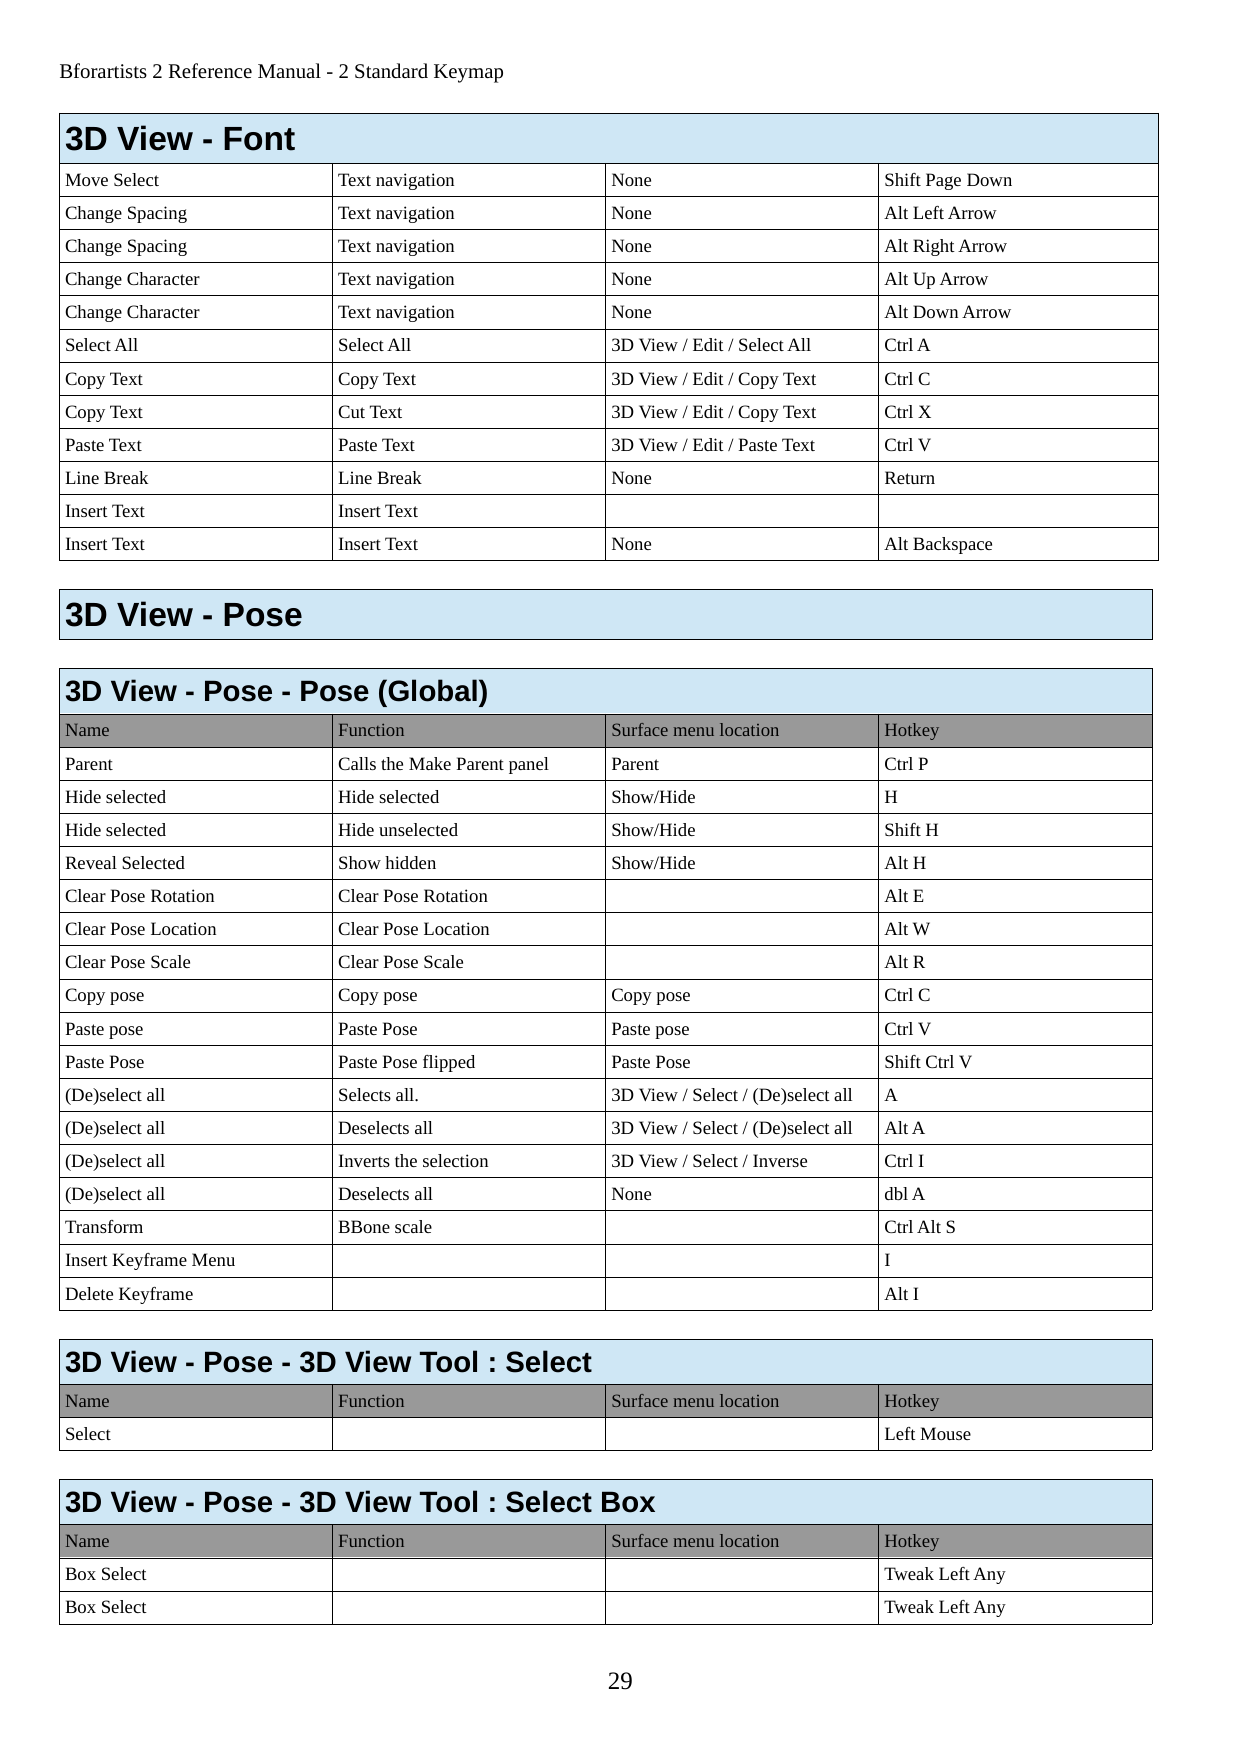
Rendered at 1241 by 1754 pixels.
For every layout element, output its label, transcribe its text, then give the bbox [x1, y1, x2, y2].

table_cell Alt Left Arrow [879, 197, 1158, 229]
table_cell Alt I [879, 1278, 1152, 1310]
table_cell Inverts the selection [333, 1145, 605, 1177]
table_cell Change Character [60, 296, 332, 328]
table_cell Function [333, 715, 605, 747]
table_cell Shift H [879, 814, 1152, 846]
table_cell Ctrl V [879, 429, 1158, 461]
table_cell Hide selected [333, 781, 605, 813]
table_cell [606, 1418, 878, 1450]
table_cell Insert Keyframe Menu [60, 1245, 332, 1277]
table_cell Ctrl P [879, 748, 1152, 780]
table_cell Alt A [879, 1112, 1152, 1144]
table_cell 3D View / Select / (De)select all [606, 1079, 878, 1111]
table_cell Tweak Left Any [879, 1559, 1152, 1591]
table_cell Parent [606, 748, 878, 780]
table_cell Ctrl I [879, 1145, 1152, 1177]
table_cell Change Spacing [60, 197, 332, 229]
table_cell [333, 1592, 605, 1624]
table_cell (De)select all [60, 1079, 332, 1111]
table_cell None [606, 528, 878, 560]
table_cell Select All [60, 330, 332, 362]
table_cell Box Select [60, 1559, 332, 1591]
table_cell (De)select all [60, 1178, 332, 1210]
table_cell Reveal Selected [60, 847, 332, 879]
table_cell Copy Text [60, 396, 332, 428]
table_cell Line Break [333, 462, 605, 494]
table_cell None [606, 263, 878, 295]
table_cell Select [60, 1418, 332, 1450]
table_cell Text navigation [333, 263, 605, 295]
table_cell Paste Pose [60, 1046, 332, 1078]
table_cell Alt Backspace [879, 528, 1158, 560]
table_header 3D View - Font [60, 114, 1158, 163]
table_cell dbl A [879, 1178, 1152, 1210]
table_cell [606, 1211, 878, 1243]
table_header 3D View - Pose - Pose (Global) [60, 669, 1152, 713]
table_cell Alt W [879, 913, 1152, 945]
table_cell (De)select all [60, 1112, 332, 1144]
table_cell Text navigation [333, 296, 605, 328]
table_cell None [606, 230, 878, 262]
table_cell None [606, 296, 878, 328]
table_cell Left Mouse [879, 1418, 1152, 1450]
table_cell Paste Pose [333, 1013, 605, 1045]
table_cell A [879, 1079, 1152, 1111]
table_cell Tweak Left Any [879, 1592, 1152, 1624]
table_cell Surface menu location [606, 1385, 878, 1417]
table_cell Selects all. [333, 1079, 605, 1111]
table_cell Show/Hide [606, 847, 878, 879]
table_cell Copy Text [333, 363, 605, 395]
table_cell Transform [60, 1211, 332, 1243]
table_cell Paste pose [606, 1013, 878, 1045]
table_cell None [606, 164, 878, 196]
table_cell Copy pose [333, 980, 605, 1012]
table_cell [606, 1245, 878, 1277]
table_cell Alt H [879, 847, 1152, 879]
table_cell None [606, 462, 878, 494]
table_cell Name [60, 1525, 332, 1557]
table_cell Deselects all [333, 1178, 605, 1210]
table_cell Hotkey [879, 715, 1152, 747]
table_cell Hide selected [60, 814, 332, 846]
table_cell Cut Text [333, 396, 605, 428]
table_cell Surface menu location [606, 1525, 878, 1557]
table_cell Copy pose [60, 980, 332, 1012]
table_cell Paste Pose [606, 1046, 878, 1078]
table_cell Show hidden [333, 847, 605, 879]
table_cell 3D View / Edit / Select All [606, 330, 878, 362]
table_cell Function [333, 1525, 605, 1557]
table_cell [606, 880, 878, 912]
table_cell [606, 946, 878, 978]
table_cell Delete Keyframe [60, 1278, 332, 1310]
table_cell Function [333, 1385, 605, 1417]
table_cell Insert Text [333, 495, 605, 527]
table_cell None [606, 197, 878, 229]
table_cell Text navigation [333, 230, 605, 262]
table_cell Ctrl C [879, 980, 1152, 1012]
table_cell Clear Pose Rotation [60, 880, 332, 912]
table_cell None [606, 1178, 878, 1210]
table_cell Return [879, 462, 1158, 494]
table_cell Select All [333, 330, 605, 362]
table_cell [333, 1418, 605, 1450]
table_cell [333, 1245, 605, 1277]
table_cell Shift Ctrl V [879, 1046, 1152, 1078]
table_cell [606, 1278, 878, 1310]
table_cell [333, 1559, 605, 1591]
table_cell [606, 495, 878, 527]
table_cell [333, 1278, 605, 1310]
table_cell 3D View / Edit / Copy Text [606, 396, 878, 428]
table_cell Insert Text [60, 495, 332, 527]
table_cell Parent [60, 748, 332, 780]
table_cell Clear Pose Scale [60, 946, 332, 978]
table_cell Paste Pose flipped [333, 1046, 605, 1078]
table_cell Change Spacing [60, 230, 332, 262]
table_cell Box Select [60, 1592, 332, 1624]
table_cell Calls the Make Parent panel [333, 748, 605, 780]
table_cell Ctrl A [879, 330, 1158, 362]
table_cell Paste pose [60, 1013, 332, 1045]
table_cell Copy Text [60, 363, 332, 395]
table_cell 3D View / Edit / Paste Text [606, 429, 878, 461]
table_cell [606, 913, 878, 945]
table_cell Ctrl X [879, 396, 1158, 428]
table_cell Insert Text [60, 528, 332, 560]
table_cell Hotkey [879, 1385, 1152, 1417]
table_cell Move Select [60, 164, 332, 196]
table_cell H [879, 781, 1152, 813]
table_cell [606, 1559, 878, 1591]
table_cell Clear Pose Location [60, 913, 332, 945]
table_cell Name [60, 1385, 332, 1417]
table_cell Clear Pose Location [333, 913, 605, 945]
table_cell Copy pose [606, 980, 878, 1012]
table_cell Paste Text [333, 429, 605, 461]
table_cell [879, 495, 1158, 527]
table_header 3D View - Pose [60, 590, 1152, 639]
table_cell Show/Hide [606, 814, 878, 846]
table_cell Clear Pose Scale [333, 946, 605, 978]
table_cell Text navigation [333, 164, 605, 196]
table_cell 3D View / Edit / Copy Text [606, 363, 878, 395]
table_cell Shift Page Down [879, 164, 1158, 196]
table_cell Show/Hide [606, 781, 878, 813]
table_header 3D View - Pose - 3D View Tool : Select Box [60, 1480, 1152, 1524]
table_cell Ctrl Alt S [879, 1211, 1152, 1243]
table_cell Text navigation [333, 197, 605, 229]
table_cell (De)select all [60, 1145, 332, 1177]
table_cell Deselects all [333, 1112, 605, 1144]
table_cell Alt Down Arrow [879, 296, 1158, 328]
table_cell [606, 1592, 878, 1624]
table_cell Hide selected [60, 781, 332, 813]
table_cell Insert Text [333, 528, 605, 560]
table_cell Alt R [879, 946, 1152, 978]
table_cell 3D View / Select / (De)select all [606, 1112, 878, 1144]
table_cell Hide unselected [333, 814, 605, 846]
table_cell Name [60, 715, 332, 747]
table_cell Hotkey [879, 1525, 1152, 1557]
table_cell 3D View / Select / Inverse [606, 1145, 878, 1177]
table_cell Ctrl V [879, 1013, 1152, 1045]
table_cell Line Break [60, 462, 332, 494]
table_cell Alt E [879, 880, 1152, 912]
table_cell BBone scale [333, 1211, 605, 1243]
table_cell Alt Right Arrow [879, 230, 1158, 262]
table_cell Clear Pose Rotation [333, 880, 605, 912]
table_cell Ctrl C [879, 363, 1158, 395]
table_cell Change Character [60, 263, 332, 295]
table_cell Alt Up Arrow [879, 263, 1158, 295]
table_cell I [879, 1245, 1152, 1277]
table_header 3D View - Pose - 3D View Tool : Select [60, 1340, 1152, 1384]
table_cell Surface menu location [606, 715, 878, 747]
table_cell Paste Text [60, 429, 332, 461]
